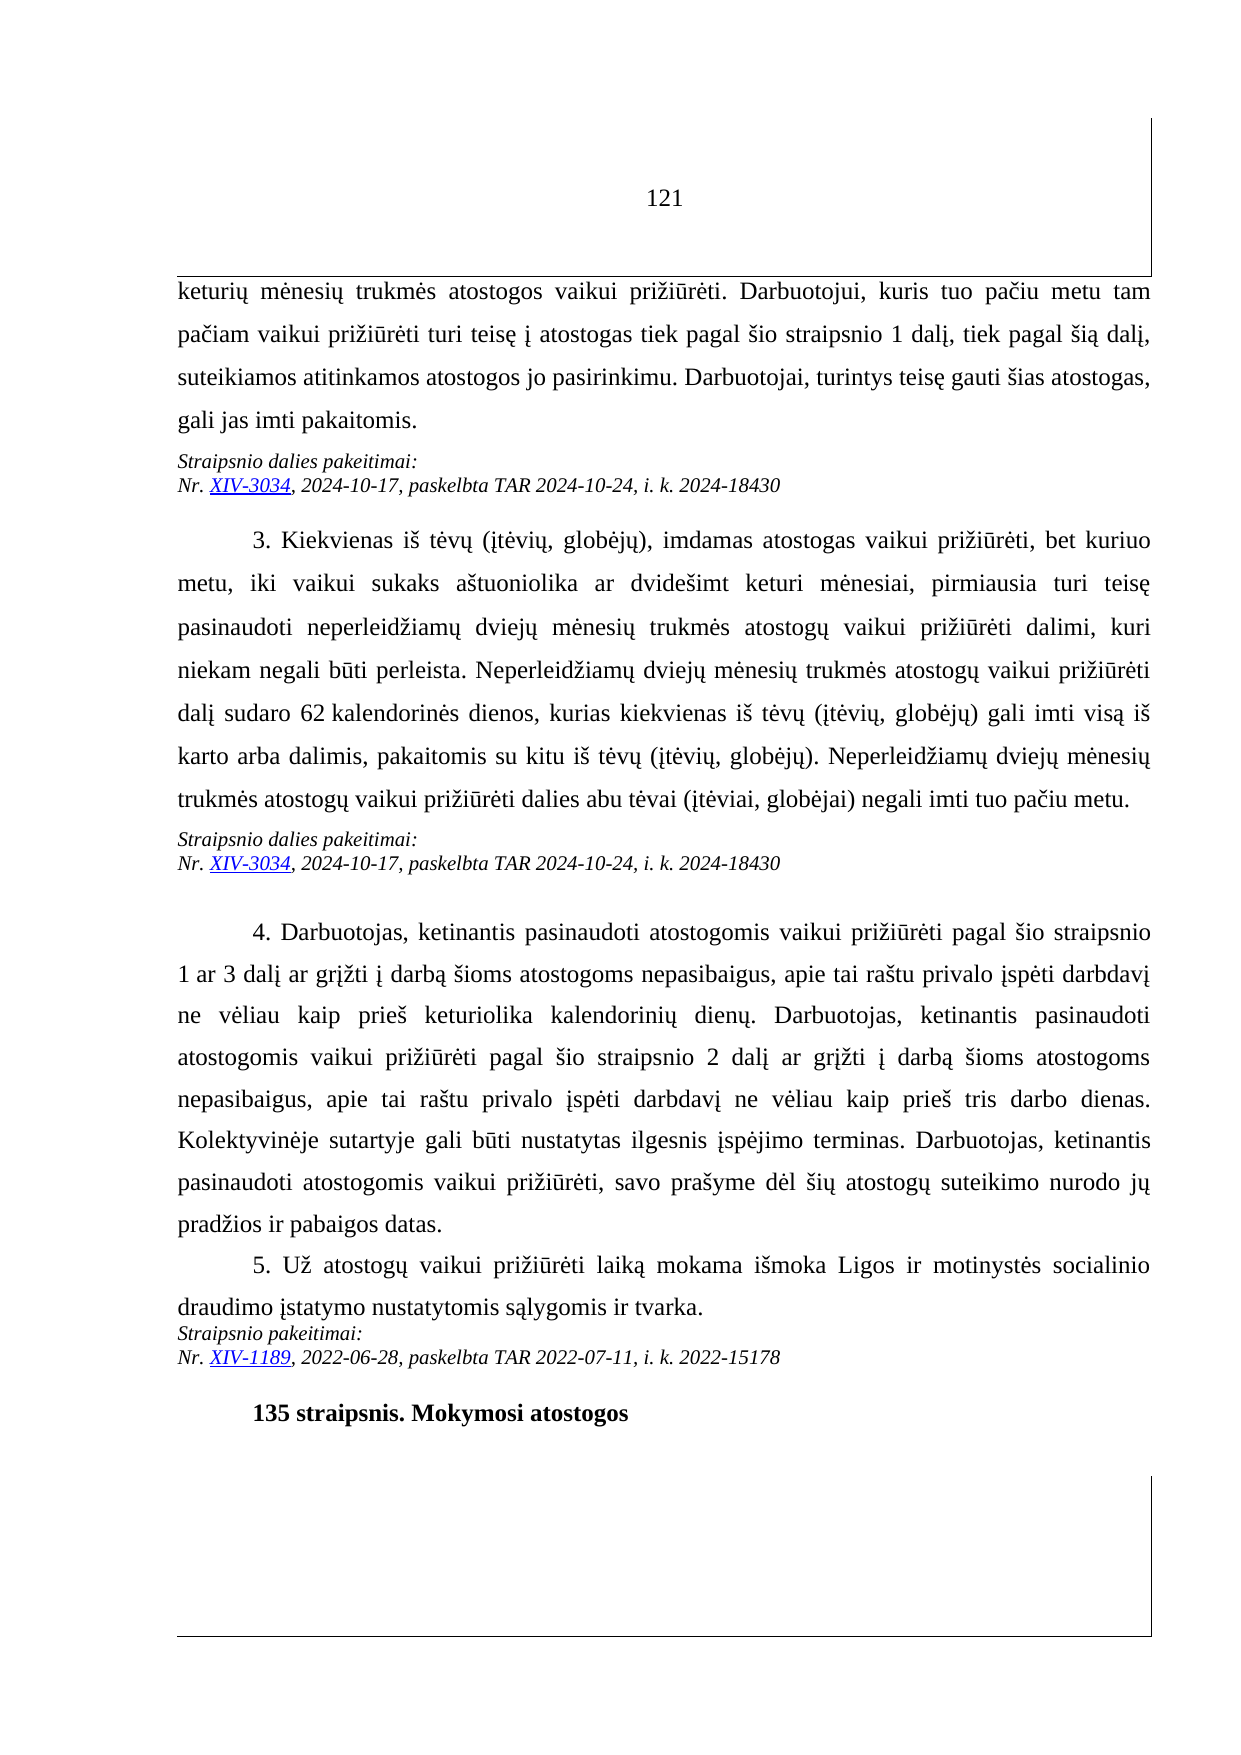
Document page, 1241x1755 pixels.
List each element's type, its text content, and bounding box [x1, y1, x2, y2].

text Nr. XIV-3034, 2024-10-17, paskelbta TAR 2024-10-24, i. k. 2024-18430 [177, 473, 1152, 497]
text 4. Darbuotojas, ketinantis pasinaudoti atostogomis vaikui prižiūrėti pagal šio straipsnio 1 ar 3 dalį ar grįžti į darbą šioms atostogoms nepasibaigus, apie tai raštu privalo įspėti darbdavį ne vėliau kaip prieš keturiolika kalendorinių dienų. Darbuotojas, ketinantis pasinaudoti atostogomis vaikui prižiūrėti pagal šio straipsnio 2 dalį ar grįžti į darbą šioms atostogoms nepasibaigus, apie tai raštu privalo įspėti darbdavį ne vėliau kaip prieš tris darbo dienas. Kolektyvinėje sutartyje gali būti nustatytas ilgesnis įspėjimo terminas. Darbuotojas, ketinantis pasinaudoti atostogomis vaikui prižiūrėti, savo prašyme dėl šių atostogų suteikimo nurodo jų pradžios ir pabaigos datas. [177, 904, 1152, 1237]
text Straipsnio dalies pakeitimai: [177, 827, 1152, 851]
text Straipsnio dalies pakeitimai: [177, 448, 1152, 473]
text 135 straipsnis. Mokymosi atostogos [177, 1398, 1152, 1426]
text Straipsnio pakeitimai: [177, 1321, 1152, 1345]
text 5. Už atostogų vaikui prižiūrėti laiką mokama išmoka Ligos ir motinystės socialinio draudimo įstatymo nustatytomis sąlygomis ir tvarka. [177, 1237, 1152, 1321]
text Nr. XIV-3034, 2024-10-17, paskelbta TAR 2024-10-24, i. k. 2024-18430 [177, 851, 1152, 875]
text 3. Kiekvienas iš tėvų (įtėvių, globėjų), imdamas atostogas vaikui prižiūrėti, bet kuriuo metu, iki vaikui sukaks aštuoniolika ar dvidešimt keturi mėnesiai, pirmiausia turi teisę pasinaudoti neperleidžiamų dviejų mėnesių trukmės atostogų vaikui prižiūrėti dalimi, kuri niekam negali būti perleista. Neperleidžiamų dviejų mėnesių trukmės atostogų vaikui prižiūrėti dalį sudaro 62 kalendorinės dienos, kurias kiekvienas iš tėvų (įtėvių, globėjų) gali imti visą iš karto arba dalimis, pakaitomis su kitu iš tėvų (įtėvių, globėjų). Neperleidžiamų dviejų mėnesių trukmės atostogų vaikui prižiūrėti dalies abu tėvai (įtėviai, globėjai) negali imti tuo pačiu metu. [177, 525, 1152, 813]
text keturių mėnesių trukmės atostogos vaikui prižiūrėti. Darbuotojui, kuris tuo pačiu metu tam pačiam vaikui prižiūrėti turi teisę į atostogas tiek pagal šio straipsnio 1 dalį, tiek pagal šią dalį, suteikiamos atitinkamos atostogos jo pasirinkimu. Darbuotojai, turintys teisę gauti šias atostogas, gali jas imti pakaitomis. [177, 276, 1152, 434]
text Nr. XIV-1189, 2022-06-28, paskelbta TAR 2022-07-11, i. k. 2022-15178 [177, 1345, 1152, 1369]
